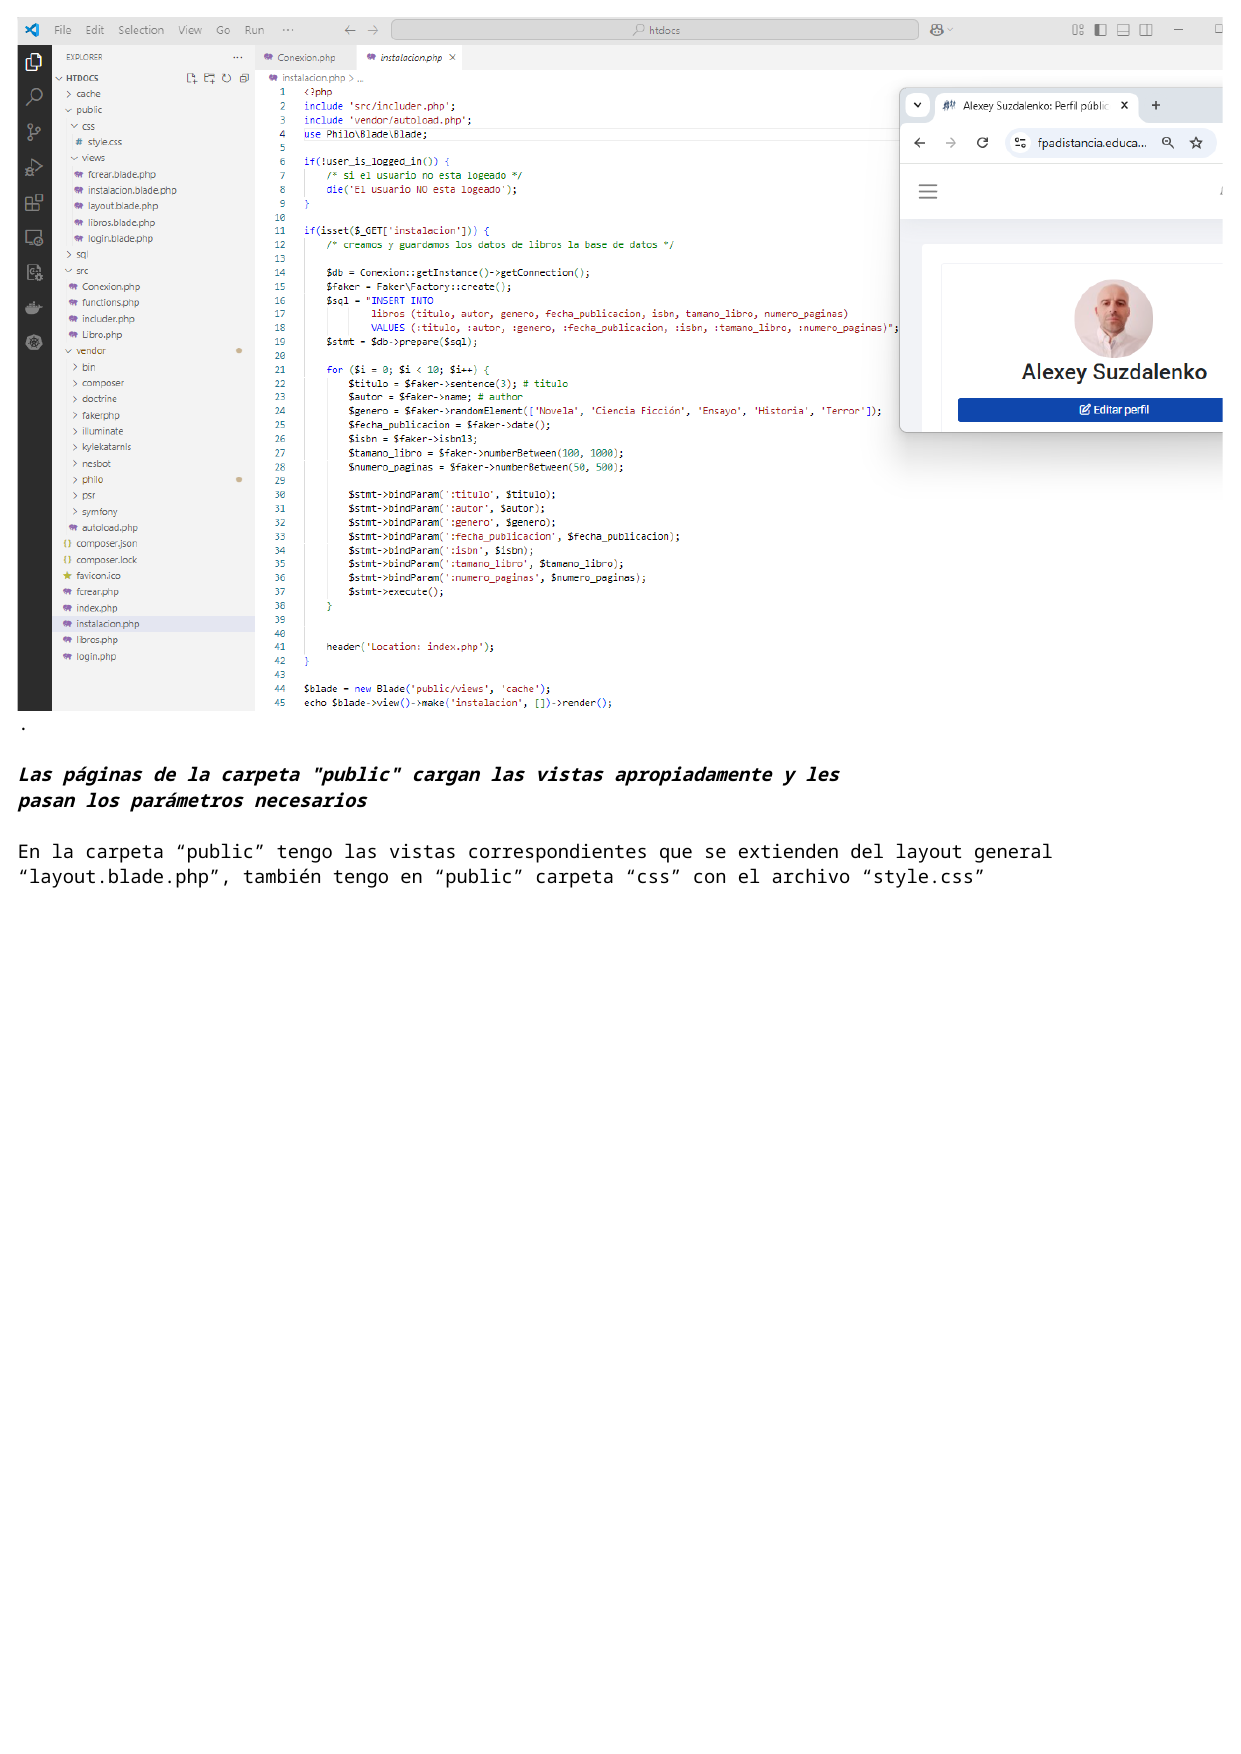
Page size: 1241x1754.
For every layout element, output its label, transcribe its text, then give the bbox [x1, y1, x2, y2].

picture [17, 17, 1223, 711]
text En la carpeta “public” tengo las vistas correspondientes que se extienden del layout general “layout.blade.php”, también tengo en “public” carpeta “css” con el archivo “style.css” [18, 838, 1222, 889]
text . [18, 711, 1222, 736]
text Las páginas de la carpeta "public" cargan las vistas apropiadamente y les pasan los parámetros necesarios [18, 762, 1222, 813]
